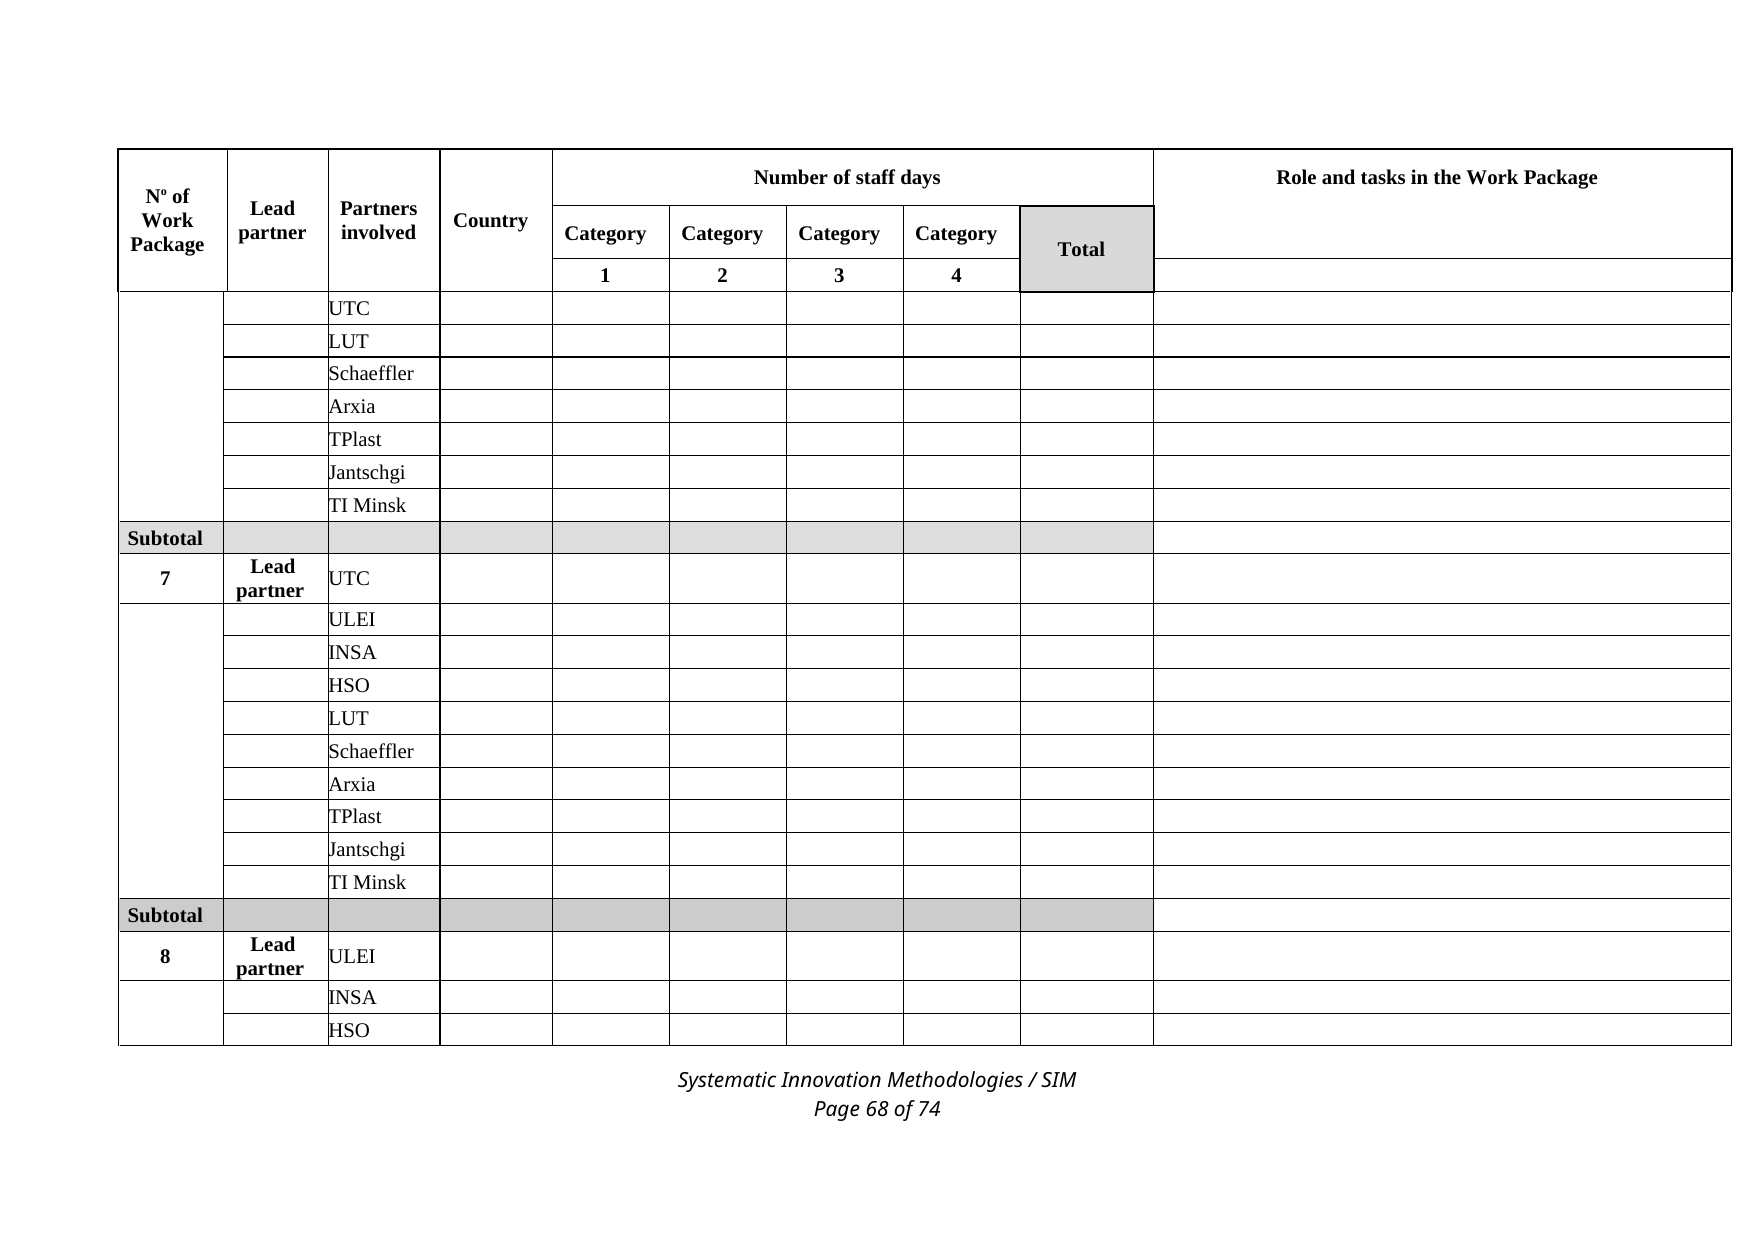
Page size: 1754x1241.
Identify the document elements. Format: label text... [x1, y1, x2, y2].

table_cell [1021, 358, 1153, 389]
table_cell [441, 899, 552, 931]
table_cell INSA [329, 636, 439, 668]
table_cell [1021, 423, 1153, 455]
table_cell [553, 981, 669, 1013]
table_cell [787, 604, 903, 635]
table_cell [1154, 1013, 1731, 1045]
table_cell [670, 866, 786, 898]
table_cell [441, 604, 552, 635]
table_cell [441, 489, 552, 521]
table_cell [441, 636, 552, 668]
table_cell [904, 768, 1020, 799]
table_cell [1154, 422, 1731, 455]
table_cell HSO [329, 1014, 439, 1045]
table_cell [1021, 636, 1153, 668]
table_cell [670, 735, 786, 767]
table_cell [904, 866, 1020, 898]
table_cell [787, 932, 903, 980]
table_cell [553, 456, 669, 488]
table_cell Schaeffler [329, 358, 439, 389]
table_cell [1154, 701, 1731, 734]
table_cell [224, 833, 328, 865]
table_cell [904, 554, 1020, 602]
table_cell Total [1021, 207, 1153, 291]
table_cell [224, 358, 328, 389]
table_header Role and tasks in the Work Package [1154, 150, 1731, 205]
table_cell [553, 800, 669, 832]
table_header Country [441, 150, 552, 291]
table_cell [553, 866, 669, 898]
table_cell [1021, 866, 1153, 898]
table_cell [1021, 768, 1153, 799]
table_cell [1154, 799, 1731, 832]
table_cell [1154, 521, 1731, 553]
table_cell [224, 981, 328, 1013]
table_cell [224, 899, 328, 931]
table_cell [553, 390, 669, 422]
table_cell UTC [329, 292, 439, 324]
table_cell [787, 456, 903, 488]
table_cell [224, 604, 328, 635]
table_cell UTC [329, 554, 439, 602]
table_cell [441, 325, 552, 356]
table_cell [904, 932, 1020, 980]
table_cell Arxia [329, 390, 439, 422]
table_cell [670, 325, 786, 356]
table_cell [1021, 669, 1153, 701]
table_cell [224, 866, 328, 898]
table_cell [670, 669, 786, 701]
table_cell [1021, 735, 1153, 767]
table_cell [1021, 1014, 1153, 1045]
table_cell [670, 358, 786, 389]
table_cell [1021, 293, 1153, 324]
table_cell [670, 456, 786, 488]
table_cell [787, 866, 903, 898]
table_cell [1154, 488, 1731, 521]
table_cell [787, 390, 903, 422]
table_cell [553, 636, 669, 668]
table_cell 4 [904, 259, 1019, 291]
table_cell [224, 636, 328, 668]
table_cell [670, 292, 786, 324]
table_cell [904, 800, 1020, 832]
table_cell [787, 358, 903, 389]
table_cell [1155, 259, 1731, 291]
table_cell [670, 768, 786, 799]
table_cell [441, 423, 552, 455]
table_cell [224, 423, 328, 455]
table_cell [224, 489, 328, 521]
table_cell 3 [787, 259, 903, 291]
table_cell [553, 899, 669, 931]
table_cell [670, 390, 786, 422]
table_cell [441, 1014, 552, 1045]
table_cell [670, 554, 786, 602]
table_cell [1021, 932, 1153, 980]
table_cell [787, 899, 903, 931]
table_cell Subtotal [119, 522, 223, 553]
table_cell Arxia [329, 768, 439, 799]
table_cell [1021, 604, 1153, 635]
table_cell [904, 636, 1020, 668]
table_cell [1021, 554, 1153, 602]
table_cell [1021, 390, 1153, 422]
table_cell [787, 768, 903, 799]
table_cell [904, 702, 1020, 734]
table_cell [1154, 980, 1731, 1013]
table_cell [1154, 635, 1731, 668]
table_cell [904, 390, 1020, 422]
table_cell [1021, 702, 1153, 734]
table_cell [787, 669, 903, 701]
table_cell Lead partner [224, 932, 328, 980]
table_cell Category [670, 206, 786, 258]
table_cell [1154, 767, 1731, 799]
table_cell [787, 489, 903, 521]
table_cell [1021, 899, 1153, 931]
table_cell Category [553, 206, 669, 258]
table_cell [1154, 931, 1731, 980]
table_cell [670, 702, 786, 734]
table_cell ULEI [329, 604, 439, 635]
table_cell [1154, 324, 1731, 356]
table_cell [1021, 800, 1153, 832]
table_cell [787, 554, 903, 602]
table_cell [224, 292, 328, 324]
table_cell [670, 932, 786, 980]
table_cell Subtotal [119, 899, 223, 931]
table_cell [670, 800, 786, 832]
table_cell [224, 702, 328, 734]
table_cell Jantschgi [329, 456, 439, 488]
table_cell [441, 669, 552, 701]
table_header No of Work Package [119, 150, 227, 291]
table_cell [904, 899, 1020, 931]
table_cell [670, 636, 786, 668]
table_cell [904, 456, 1020, 488]
table_cell [441, 554, 552, 602]
table_cell 7 [119, 554, 223, 602]
table_cell [1021, 325, 1153, 356]
table_cell [904, 833, 1020, 865]
table_cell [224, 325, 328, 356]
table_cell 8 [119, 932, 223, 980]
table_cell [553, 522, 669, 553]
table_cell [119, 604, 223, 898]
table_cell TPlast [329, 800, 439, 832]
table_cell [553, 423, 669, 455]
table_cell [1154, 832, 1731, 865]
table_cell [1154, 898, 1731, 931]
table_cell [787, 325, 903, 356]
table_cell [1154, 291, 1731, 324]
table_cell [553, 358, 669, 389]
table_cell [1021, 833, 1153, 865]
table_cell [787, 423, 903, 455]
table_cell [1021, 456, 1153, 488]
table_cell [553, 768, 669, 799]
table_cell Schaeffler [329, 735, 439, 767]
table_cell [441, 390, 552, 422]
table_cell [1155, 205, 1731, 258]
table_cell Category [904, 206, 1019, 258]
table_cell [441, 522, 552, 553]
table_cell [1154, 734, 1731, 767]
table_cell [441, 800, 552, 832]
table_cell [670, 489, 786, 521]
table_cell 1 [553, 259, 669, 291]
table_cell [1021, 489, 1153, 521]
table_cell Lead partner [224, 554, 328, 602]
table_cell TI Minsk [329, 866, 439, 898]
table_cell [553, 489, 669, 521]
table_cell [441, 456, 552, 488]
table_cell [904, 735, 1020, 767]
table_cell [441, 866, 552, 898]
table_cell [329, 899, 439, 931]
table_header Lead partner [228, 150, 328, 291]
table_cell [904, 423, 1020, 455]
table_cell [787, 636, 903, 668]
table_cell [441, 833, 552, 865]
table_cell [441, 981, 552, 1013]
table_cell [224, 669, 328, 701]
table_cell [553, 604, 669, 635]
table_cell Jantschgi [329, 833, 439, 865]
table_cell [224, 390, 328, 422]
table_cell LUT [329, 702, 439, 734]
table_cell [553, 702, 669, 734]
table_cell [224, 1014, 328, 1045]
table_cell [1154, 865, 1731, 898]
table_cell TI Minsk [329, 489, 439, 521]
table_cell [553, 554, 669, 602]
table_cell 2 [670, 259, 786, 291]
table_cell [553, 292, 669, 324]
table_cell [224, 456, 328, 488]
table_cell [1154, 668, 1731, 701]
table_cell [441, 292, 552, 324]
table_cell [1154, 389, 1731, 422]
table_cell [904, 358, 1020, 389]
table_cell [1154, 455, 1731, 488]
table_cell [1021, 522, 1153, 553]
table_cell [441, 932, 552, 980]
table_cell HSO [329, 669, 439, 701]
table_cell [787, 522, 903, 553]
table_cell [670, 899, 786, 931]
table_cell [553, 932, 669, 980]
table_cell ULEI [329, 932, 439, 980]
table_cell [787, 981, 903, 1013]
table_cell [904, 669, 1020, 701]
table_cell [787, 1014, 903, 1045]
table_cell [670, 604, 786, 635]
table_cell [904, 981, 1020, 1013]
table_cell [441, 702, 552, 734]
table_cell [441, 358, 552, 389]
table_cell [787, 702, 903, 734]
table_cell [904, 325, 1020, 356]
table_cell [441, 735, 552, 767]
table_cell [787, 735, 903, 767]
table_cell [224, 768, 328, 799]
table_cell [553, 1014, 669, 1045]
table_cell [553, 669, 669, 701]
table_cell [119, 981, 223, 1045]
table_cell [904, 1014, 1020, 1045]
table_cell [1021, 981, 1153, 1013]
table_cell [670, 423, 786, 455]
table_cell [553, 833, 669, 865]
table_cell [119, 292, 223, 521]
table_cell [670, 981, 786, 1013]
table_header Number of staff days [553, 150, 1153, 205]
table_cell LUT [329, 325, 439, 356]
table_cell [670, 833, 786, 865]
table_cell [224, 522, 328, 553]
table_cell [904, 522, 1020, 553]
table_cell [1154, 356, 1731, 389]
table_cell [441, 768, 552, 799]
table_cell [904, 489, 1020, 521]
table_cell [553, 325, 669, 356]
table_cell [904, 604, 1020, 635]
table_cell [224, 735, 328, 767]
table_cell INSA [329, 981, 439, 1013]
table_cell [1154, 603, 1731, 635]
table_cell [1154, 553, 1731, 602]
table_header Partners involved [329, 150, 439, 291]
table_cell [787, 800, 903, 832]
table_cell [670, 522, 786, 553]
table_cell [787, 833, 903, 865]
table_cell [787, 292, 903, 324]
table_cell Category [787, 206, 903, 258]
table_cell [224, 800, 328, 832]
table_cell [904, 292, 1020, 324]
table_cell TPlast [329, 423, 439, 455]
table_cell [670, 1014, 786, 1045]
table_cell [553, 735, 669, 767]
table_cell [329, 522, 439, 553]
